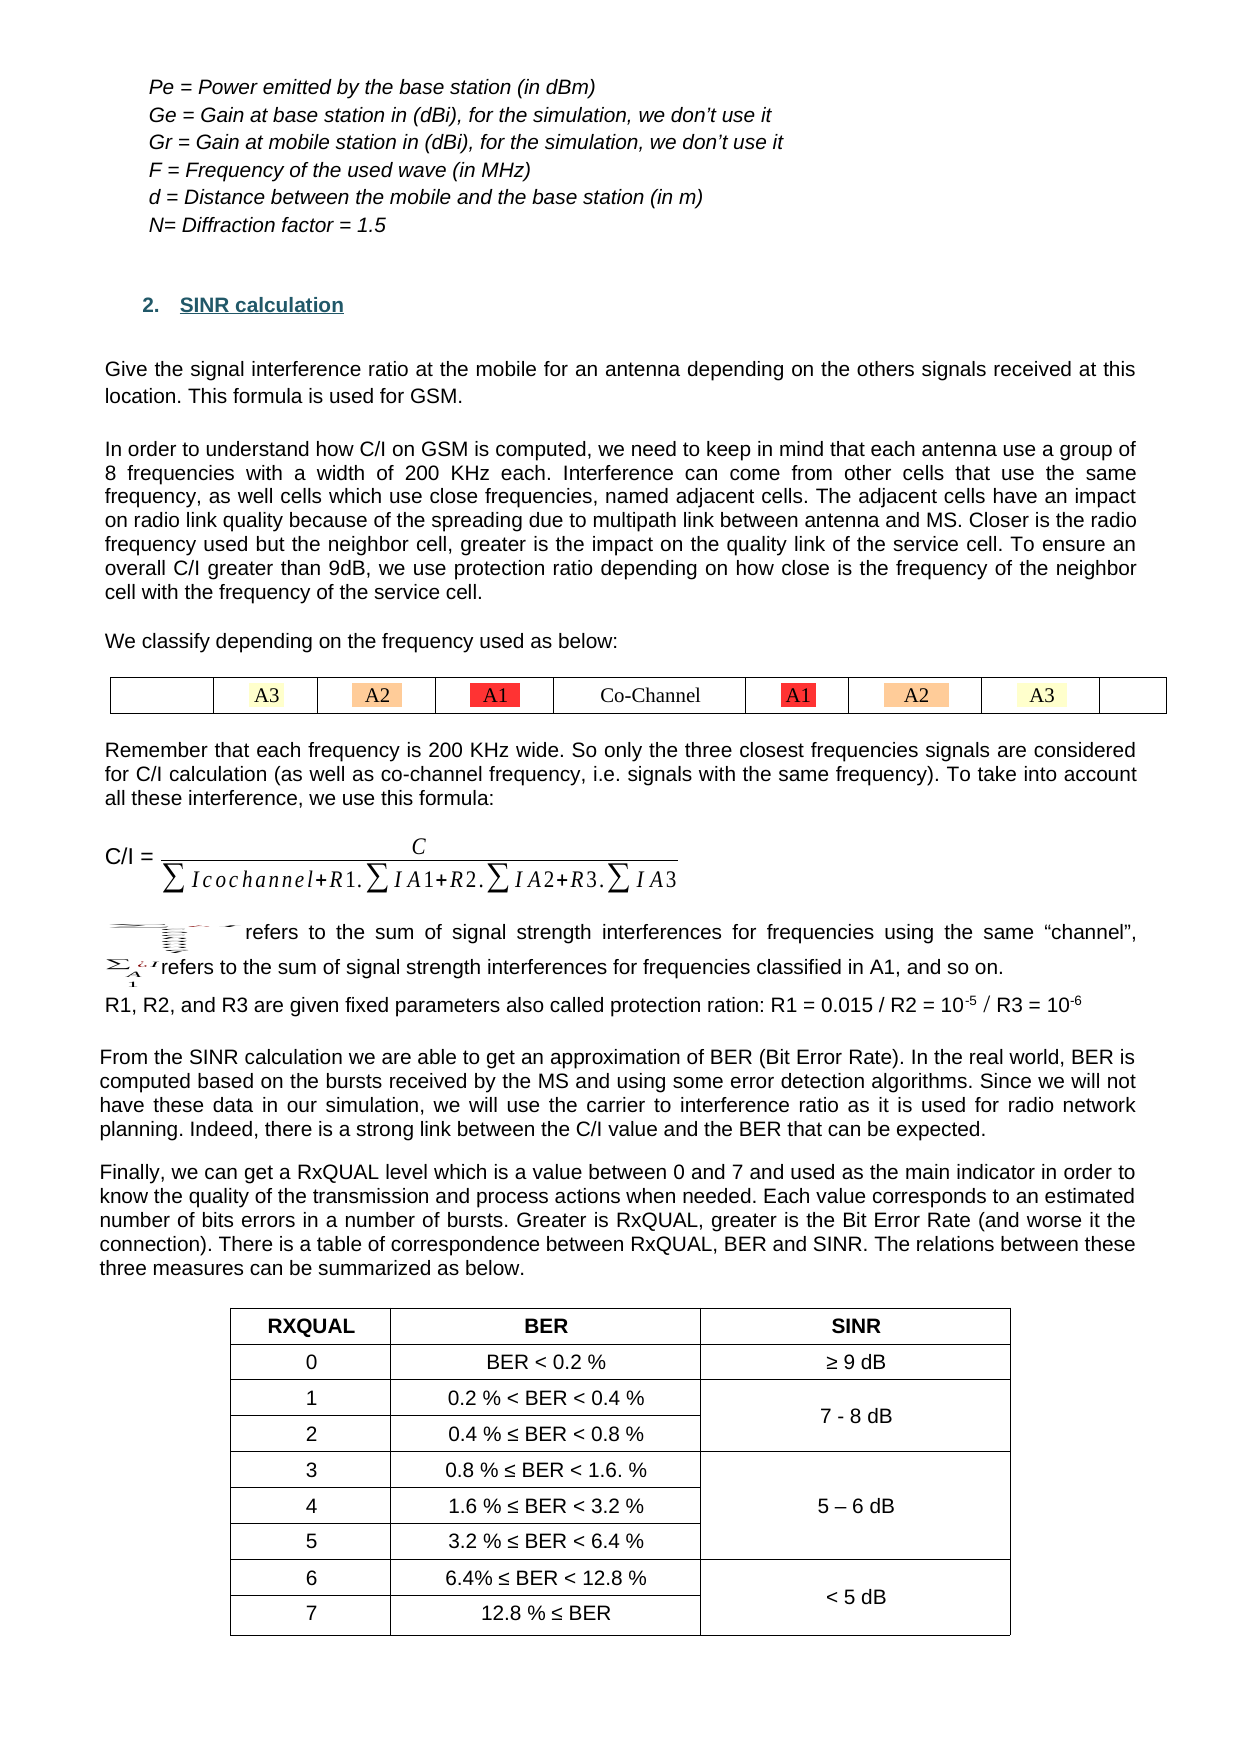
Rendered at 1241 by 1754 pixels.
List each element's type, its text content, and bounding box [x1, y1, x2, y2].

table_cell 0.2 % < BER < 0.4 % [391, 1380, 700, 1415]
subtitle refers to the sum of signal strength interferences for frequencies using the same “channel”, refers to the sum of signal strength interferences for frequencies classified in A1, and so on. [104, 920, 1138, 989]
table_cell ≥ 9 dB [701, 1345, 1010, 1379]
table_cell 7 - 8 dB [701, 1380, 1010, 1451]
table_header A3 [214, 678, 317, 713]
table_cell BER < 0.2 % [391, 1345, 700, 1379]
text F = Frequency of the used wave (in MHz) [149, 157, 1138, 181]
table_header A3 [982, 678, 1099, 713]
table_header Co-Channel [554, 678, 745, 713]
table_header RXQUAL [231, 1309, 390, 1343]
table_cell 4 [231, 1488, 390, 1523]
table_cell 7 [231, 1596, 390, 1634]
table_cell 0.4 % ≤ BER < 0.8 % [391, 1416, 700, 1451]
table_header SINR [701, 1309, 1010, 1343]
table_cell 3.2 % ≤ BER < 6.4 % [391, 1524, 700, 1559]
table_cell 0.8 % ≤ BER < 1.6. % [391, 1452, 700, 1487]
text Ge = Gain at base station in (dBi), for the simulation, we don’t use it [149, 102, 1138, 126]
table_header A1 [746, 678, 848, 713]
table_cell 6 [231, 1560, 390, 1595]
table_cell 5 – 6 dB [701, 1452, 1010, 1559]
text In order to understand how C/I on GSM is computed, we need to keep in mind that each antenna use a group of 8 frequencies with a width of 200 KHz each. Interference can come from other cells that use the same frequency, as well cells which use close frequencies, named adjacent cells. The adjacent cells have an impact on radio link quality because of the spreading due to multipath link between antenna and MS. Closer is the radio frequency used but the neighbor cell, greater is the impact on the quality link of the service cell. To ensure an overall C/I greater than 9dB, we use protection ratio depending on how close is the frequency of the neighbor cell with the frequency of the service cell. [104, 436, 1138, 604]
table_header BER [391, 1309, 700, 1343]
text Remember that each frequency is 200 KHz wide. So only the three closest frequencies signals are considered for C/I calculation (as well as co-channel frequency, i.e. signals with the same frequency). To take into account all these interference, we use this formula: [104, 738, 1138, 809]
table_cell 0 [231, 1345, 390, 1379]
text Gr = Gain at mobile station in (dBi), for the simulation, we don’t use it [149, 130, 1138, 154]
table_cell 2 [231, 1416, 390, 1451]
text d = Distance between the mobile and the base station (in m) [149, 185, 1138, 209]
text N= Diffraction factor = 1.5 [149, 212, 1138, 236]
table_cell 1.6 % ≤ BER < 3.2 % [391, 1488, 700, 1523]
table_cell 3 [231, 1452, 390, 1487]
table_cell 5 [231, 1524, 390, 1559]
text We classify depending on the frequency used as below: [104, 629, 1138, 653]
table_header [111, 678, 213, 713]
table_cell 1 [231, 1380, 390, 1415]
text C/I = [104, 833, 1138, 896]
table_cell 12.8 % ≤ BER [391, 1596, 700, 1634]
text Pe = Power emitted by the base station (in dBm) [149, 75, 1138, 99]
text R1, R2, and R3 are given fixed parameters also called protection ration: R1 = 0.015 / R2 = 10-5 / R3 = 10-6 [104, 989, 1138, 1018]
table_header [1100, 678, 1166, 713]
subtitle SINR calculation [142, 292, 1138, 316]
text Finally, we can get a RxQUAL level which is a value between 0 and 7 and used as the main indicator in order to know the quality of the transmission and process actions when needed. Each value corresponds to an estimated number of bits errors in a number of bursts. Greater is RxQUAL, greater is the Bit Error Rate (and worse it the connection). There is a table of correspondence between RxQUAL, BER and SINR. The relations between these three measures can be summarized as below. [99, 1160, 1137, 1280]
text From the SINR calculation we are able to get an approximation of BER (Bit Error Rate). In the real world, BER is computed based on the bursts received by the MS and using some error detection algorithms. Since we will not have these data in our simulation, we will use the carrier to interference ratio as it is used for radio network planning. Indeed, there is a strong link between the C/I value and the BER that can be expected. [99, 1045, 1137, 1141]
table_cell 6.4% ≤ BER < 12.8 % [391, 1560, 700, 1595]
table_cell < 5 dB [701, 1560, 1010, 1634]
table_header A2 [849, 678, 981, 713]
table_header A2 [318, 678, 435, 713]
table_header A1 [436, 678, 553, 713]
text Give the signal interference ratio at the mobile for an antenna depending on the others signals received at this location. This formula is used for GSM. [104, 356, 1138, 408]
